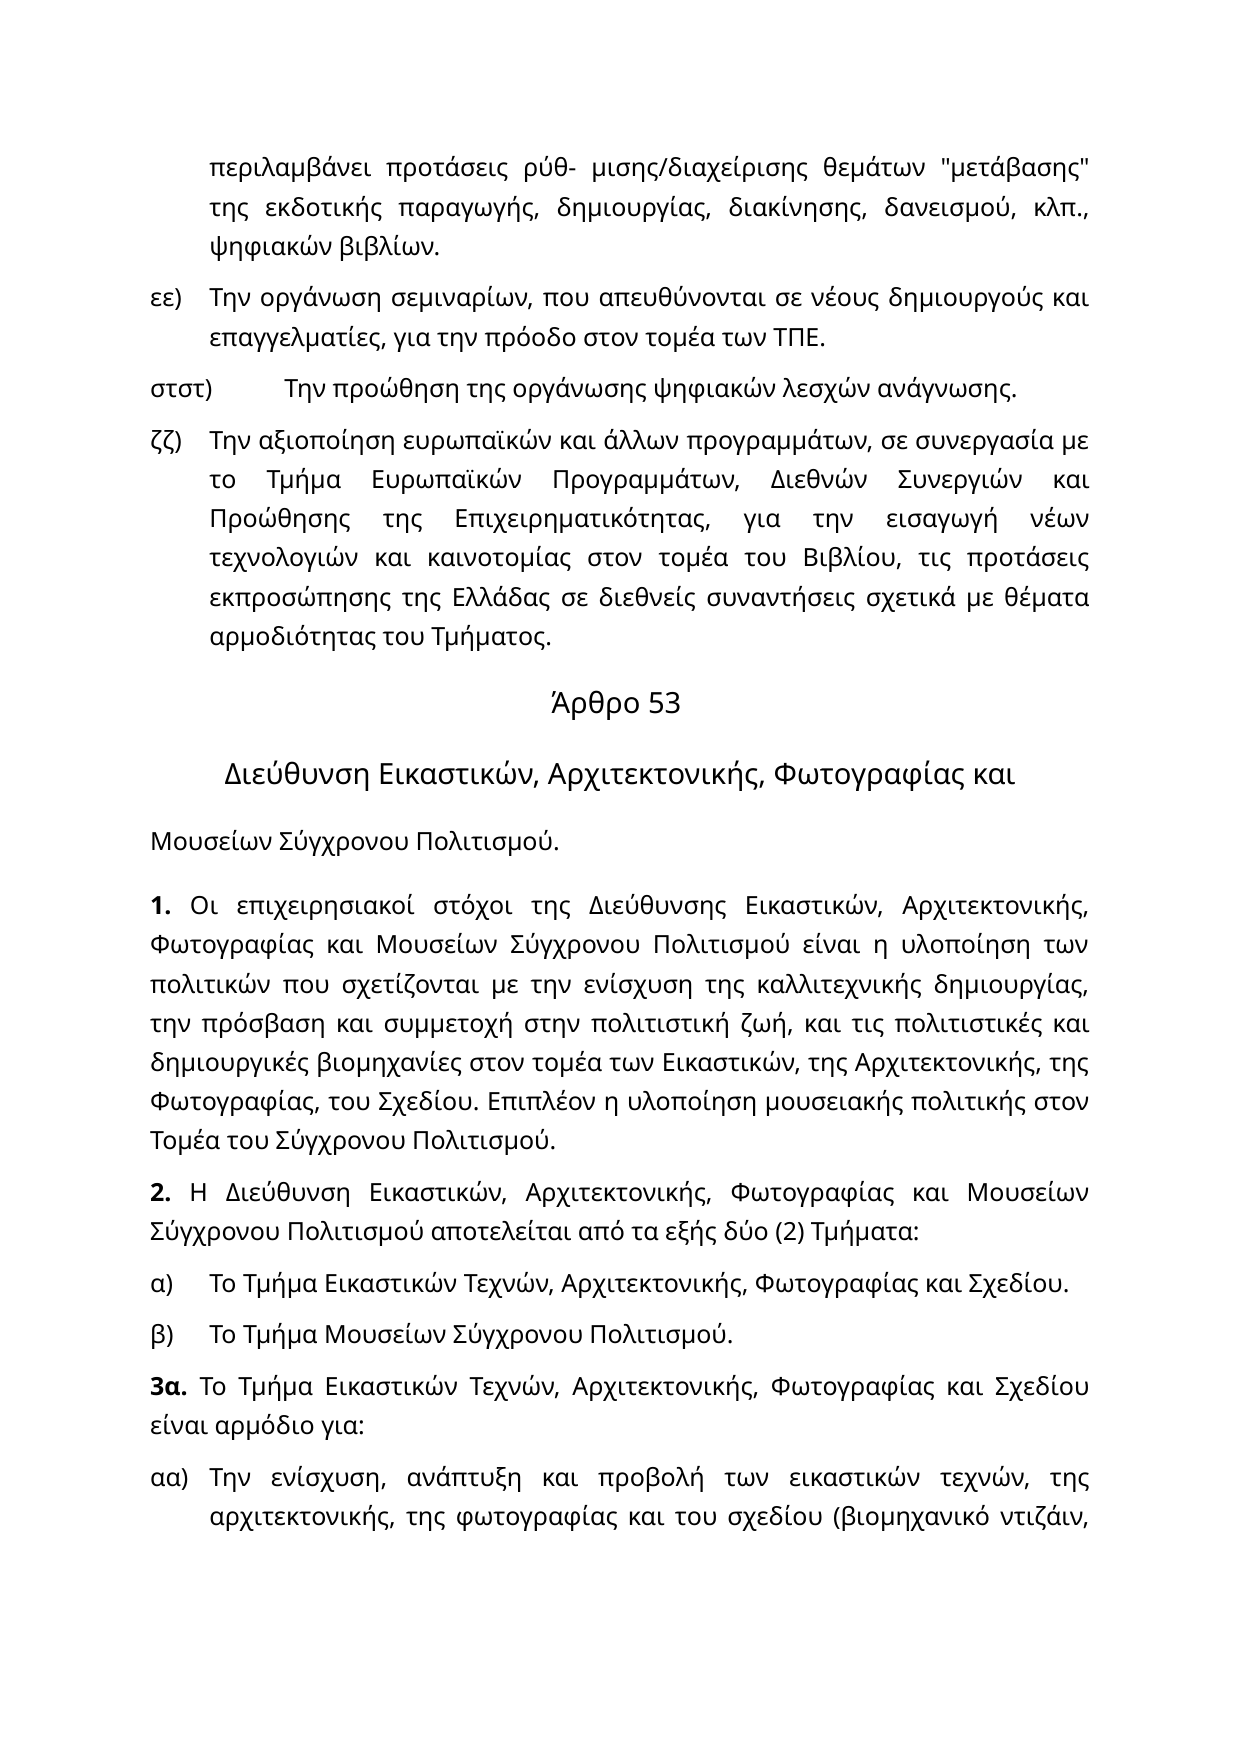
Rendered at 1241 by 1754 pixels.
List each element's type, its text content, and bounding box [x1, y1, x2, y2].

list στστ) Την προώθηση της οργάνωσης ψηφιακών λεσχών ανάγνωσης. [150, 371, 1090, 405]
list β) Το Τμήμα Μουσείων Σύγχρονου Πολιτισμού. [150, 1317, 1090, 1351]
text 3α. Το Τμήμα Εικαστικών Τεχνών, Αρχιτεκτονικής, Φωτογραφίας και Σχεδίου είναι αρμόδιο για: [150, 1369, 1090, 1442]
text Μουσείων Σύγχρονου Πολιτισμού. [150, 824, 1090, 858]
list εε) Την οργάνωση σεμιναρίων, που απευθύνονται σε νέους δημιουργούς και επαγγελματίες, για την πρόοδο στον τομέα των ΤΠΕ. [150, 280, 1090, 353]
subtitle Διεύθυνση Εικαστικών, Αρχιτεκτονικής, Φωτογραφίας και [150, 753, 1090, 793]
text 1. Οι επιχειρησιακοί στόχοι της Διεύθυνσης Εικαστικών, Αρχιτεκτονικής, Φωτογραφίας και Μουσείων Σύγχρονου Πολιτισμού είναι η υλοποίηση των πολιτικών που σχετίζονται με την ενίσχυση της καλλιτεχνικής δημιουργίας, την πρόσβαση και συμμετοχή στην πολιτιστική ζωή, και τις πολιτιστικές και δημιουργικές βιομηχανίες στον τομέα των Εικαστικών, της Αρχιτεκτονικής, της Φωτογραφίας, του Σχεδίου. Επιπλέον η υλοποίηση μουσειακής πολιτικής στον Τομέα του Σύγχρονου Πολιτισμού. [150, 888, 1090, 1157]
list ζζ) Την αξιοποίηση ευρωπαϊκών και άλλων προγραμμάτων, σε συνεργασία με το Τμήμα Ευρωπαϊκών Προγραμμάτων, Διεθνών Συνεργιών και Προώθησης της Επιχειρηματικότητας, για την εισαγωγή νέων τεχνολογιών και καινοτομίας στον τομέα του Βιβλίου, τις προτάσεις εκπροσώπησης της Ελλάδας σε διεθνείς συναντήσεις σχετικά με θέματα αρμοδιότητας του Τμήματος. [150, 422, 1090, 652]
subtitle Άρθρο 53 [150, 682, 1090, 722]
text 2. Η Διεύθυνση Εικαστικών, Αρχιτεκτονικής, Φωτογραφίας και Μουσείων Σύγχρονου Πολιτισμού αποτελείται από τα εξής δύο (2) Τμήματα: [150, 1174, 1090, 1248]
list αα) Την ενίσχυση, ανάπτυξη και προβολή των εικαστικών τεχνών, της αρχιτεκτονικής, της φωτογραφίας και του σχεδίου (βιομηχανικό ντιζάιν, [150, 1459, 1090, 1533]
list περιλαμβάνει προτάσεις ρύθ- μισης/διαχείρισης θεμάτων "μετάβασης" της εκδοτικής παραγωγής, δημιουργίας, διακίνησης, δανεισμού, κλπ., ψηφιακών βιβλίων. [150, 150, 1090, 262]
list α) Το Τμήμα Εικαστικών Τεχνών, Αρχιτεκτονικής, Φωτογραφίας και Σχεδίου. [150, 1265, 1090, 1299]
